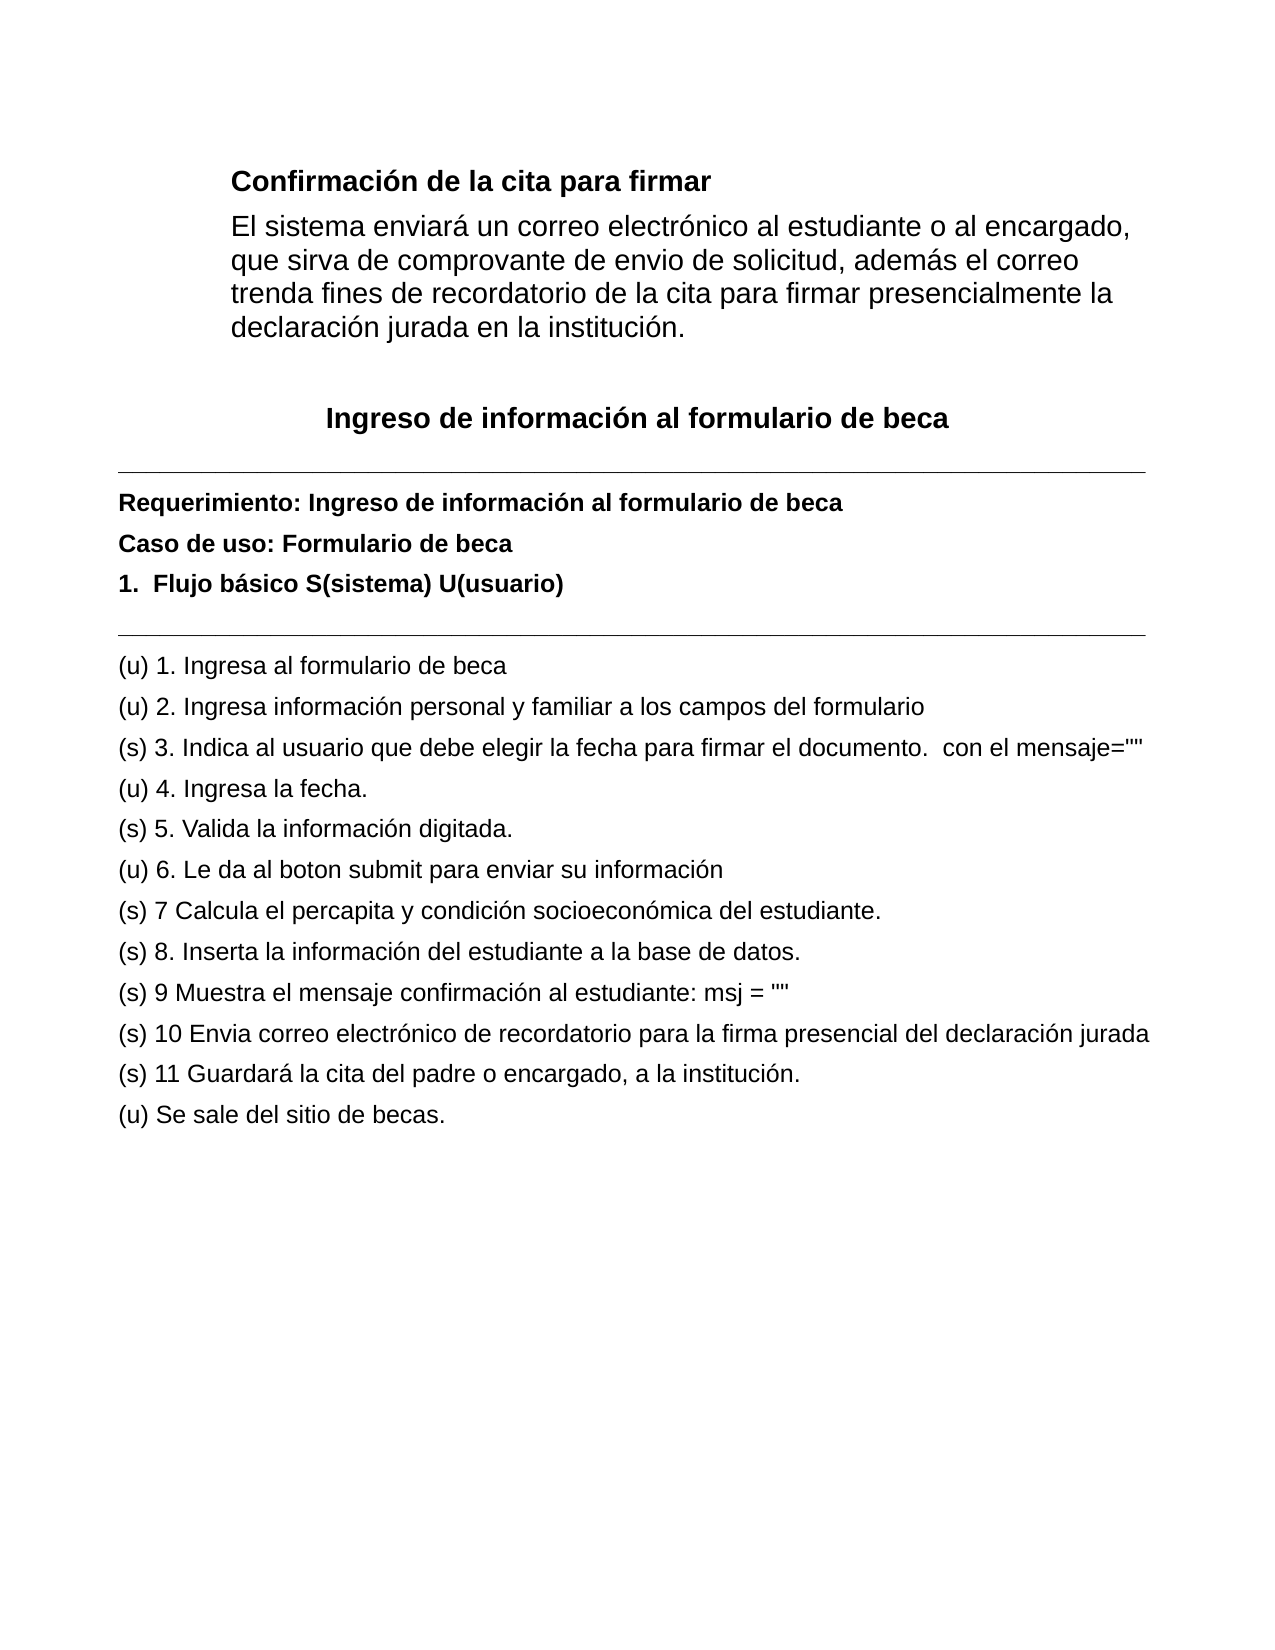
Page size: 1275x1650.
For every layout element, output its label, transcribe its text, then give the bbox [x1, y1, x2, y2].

text (u) 4. Ingresa la fecha. [118, 773, 1157, 802]
text (s) 7 Calcula el percapita y condición socioeconómica del estudiante. [118, 896, 1157, 925]
text (s) 5. Valida la información digitada. [118, 814, 1157, 843]
text Caso de uso: Formulario de beca [118, 528, 1157, 557]
list Confirmación de la cita para firmar [193, 164, 1157, 197]
text __________________________________________________________________________ [118, 447, 1157, 476]
text (s) 8. Inserta la información del estudiante a la base de datos. [118, 937, 1157, 966]
text (s) 3. Indica al usuario que debe elegir la fecha para firmar el documento. con el mensaje="" [118, 733, 1157, 761]
text (s) 9 Muestra el mensaje confirmación al estudiante: msj = "" [118, 978, 1157, 1006]
text (u) Se sale del sitio de becas. [118, 1100, 1157, 1129]
text (u) 1. Ingresa al formulario de beca [118, 651, 1157, 680]
text __________________________________________________________________________ [118, 610, 1157, 639]
text (u) 2. Ingresa información personal y familiar a los campos del formulario [118, 692, 1157, 721]
text (u) 6. Le da al boton submit para enviar su información [118, 855, 1157, 884]
text (s) 10 Envia correo electrónico de recordatorio para la firma presencial del declaración jurada [118, 1018, 1157, 1047]
list El sistema enviará un correo electrónico al estudiante o al encargado, que sirva de comprovante de envio de solicitud, además el correo trenda fines de recordatorio de la cita para firmar presencialmente la declaración jurada en la institución. [193, 209, 1157, 343]
text Requerimiento: Ingreso de información al formulario de beca [118, 488, 1157, 516]
text Ingreso de información al formulario de beca [118, 401, 1157, 435]
text (s) 11 Guardará la cita del padre o encargado, a la institución. [118, 1059, 1157, 1088]
text 1. Flujo básico S(sistema) U(usuario) [118, 569, 1157, 598]
